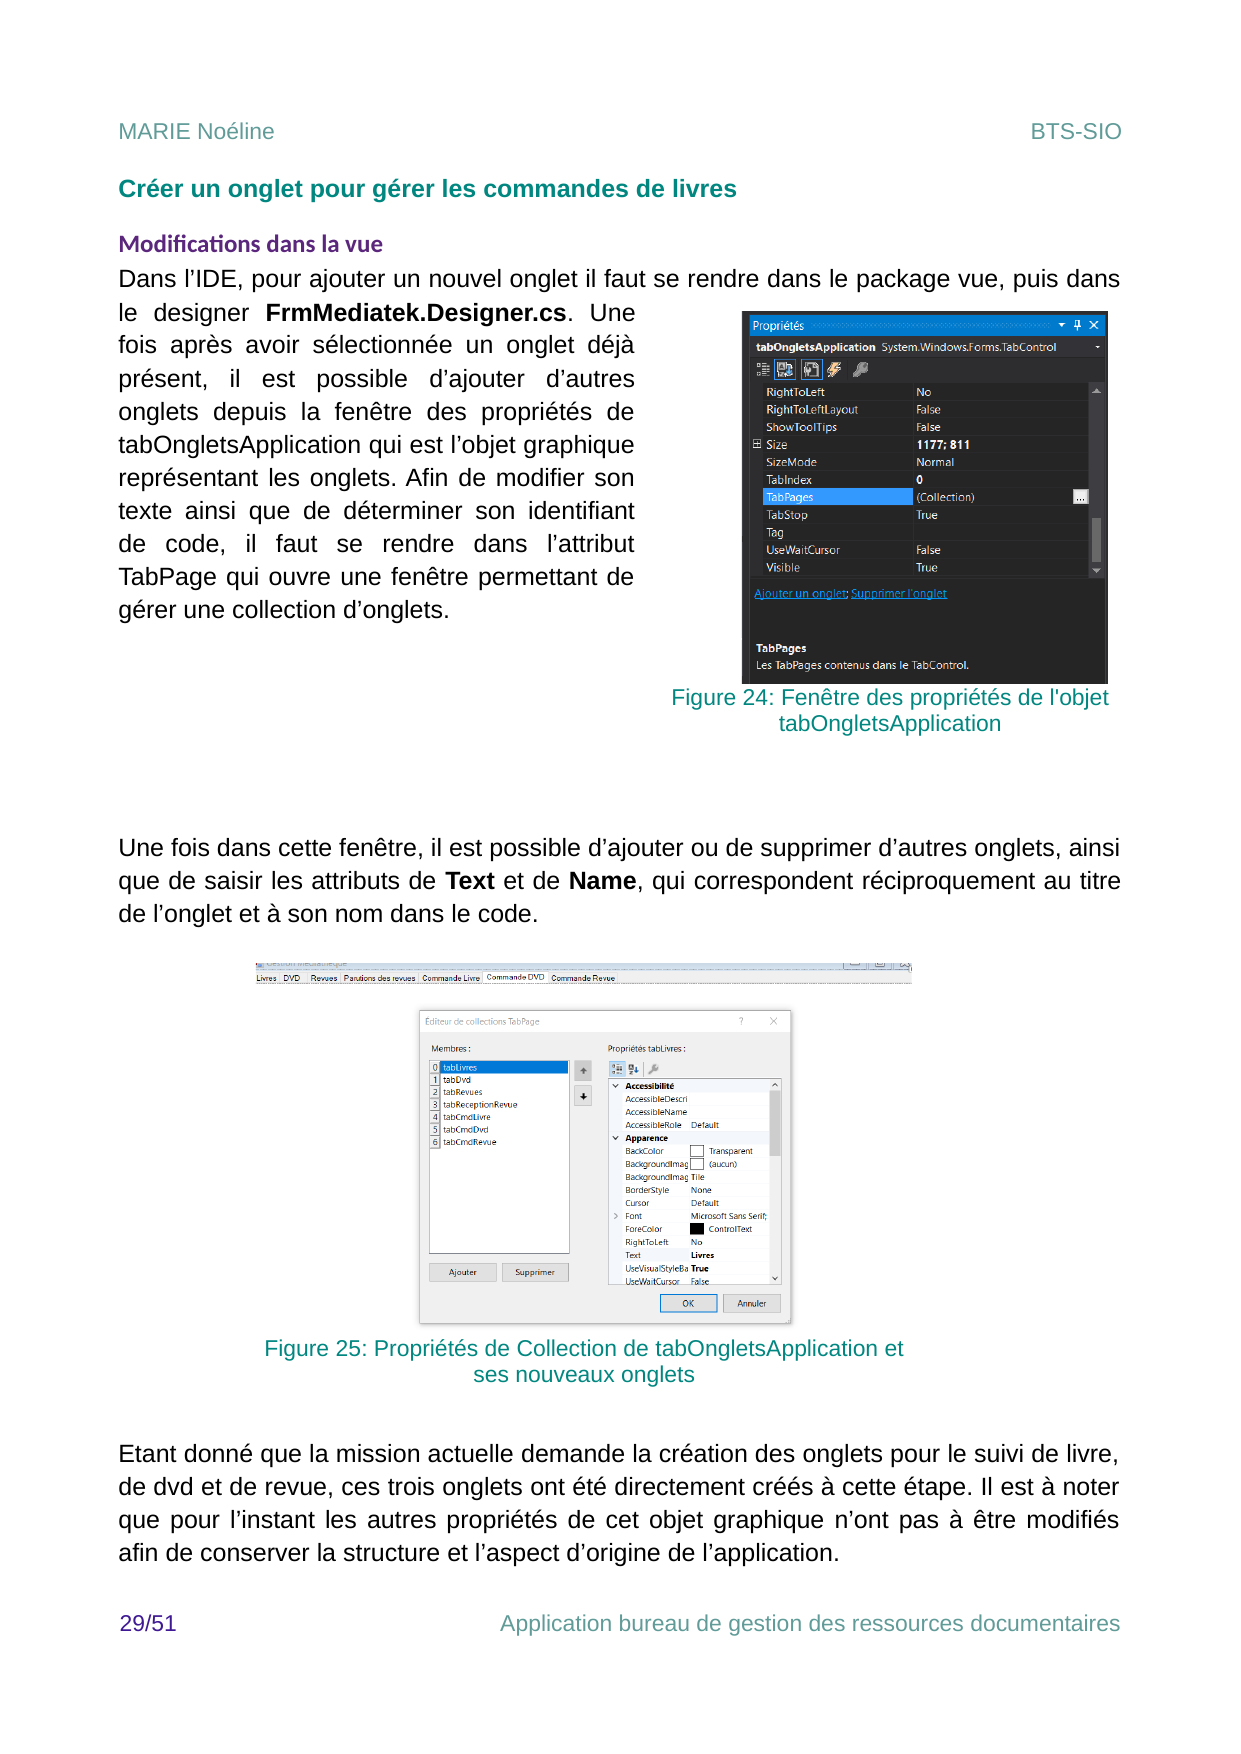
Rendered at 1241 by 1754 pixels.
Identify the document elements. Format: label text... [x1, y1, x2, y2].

picture [741, 311, 1108, 684]
text Figure 25: Propriétés de Collection de tabOngletsApplication et ses nouveaux onglets [256, 1335, 912, 1387]
text Figure 24: Fenêtre des propriétés de l'objet tabOngletsApplication [636, 684, 1144, 736]
text Dans l’IDE, pour ajouter un nouvel onglet il faut se rendre dans le package vue, puis dans le designer FrmMediatek.Designer.cs. Une fois après avoir sélectionnée un onglet déjà présent, il est possible d’ajouter d’autres onglets depuis la fenêtre des propriétés de tabOngletsApplication qui est l’objet graphique représentant les onglets. Afin de modifier son texte ainsi que de déterminer son identifiant de code, il faut se rendre dans l’attribut TabPage qui ouvre une fenêtre permettant de gérer une collection d’onglets. [118, 264, 1144, 623]
picture [255, 963, 912, 1335]
text Etant donné que la mission actuelle demande la création des onglets pour le suivi de livre, de dvd et de revue, ces trois onglets ont été directement créés à cette étape. Il est à noter que pour l’instant les autres propriétés de cet objet graphique n’ont pas à être modifiés afin de conserver la structure et l’aspect d’origine de l’application. [118, 1439, 1122, 1567]
text Une fois dans cette fenêtre, il est possible d’ajouter ou de supprimer d’autres onglets, ainsi que de saisir les attributs de Text et de Name, qui correspondent réciproquement au titre de l’onglet et à son nom dans le code. [118, 833, 1122, 927]
subtitle Créer un onglet pour gérer les commandes de livres [118, 174, 1122, 203]
subtitle Modifications dans la vue [118, 228, 1122, 258]
